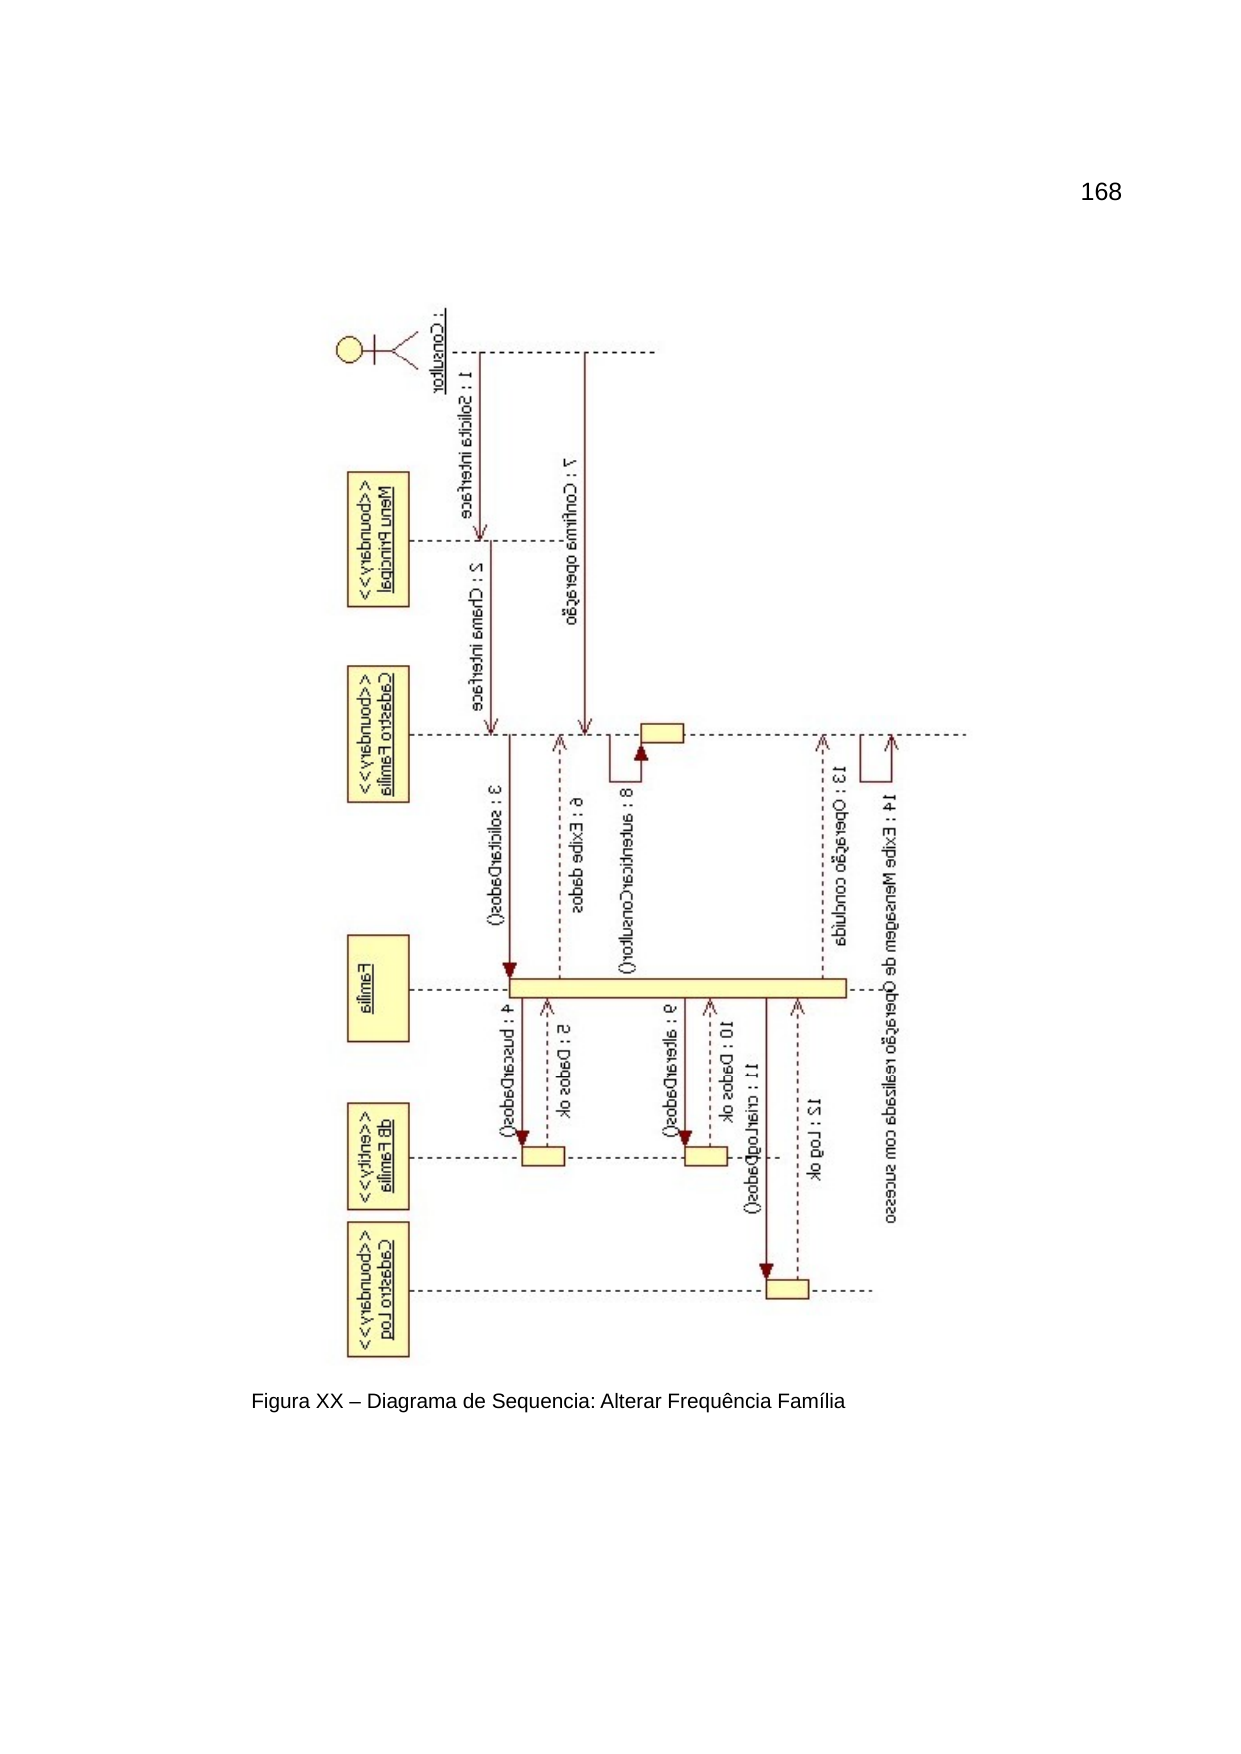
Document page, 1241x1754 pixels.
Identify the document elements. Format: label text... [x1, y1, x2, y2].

text Figura XX – Diagrama de Sequencia: Alterar Frequência Família [177, 1390, 1122, 1413]
picture [302, 265, 997, 1390]
